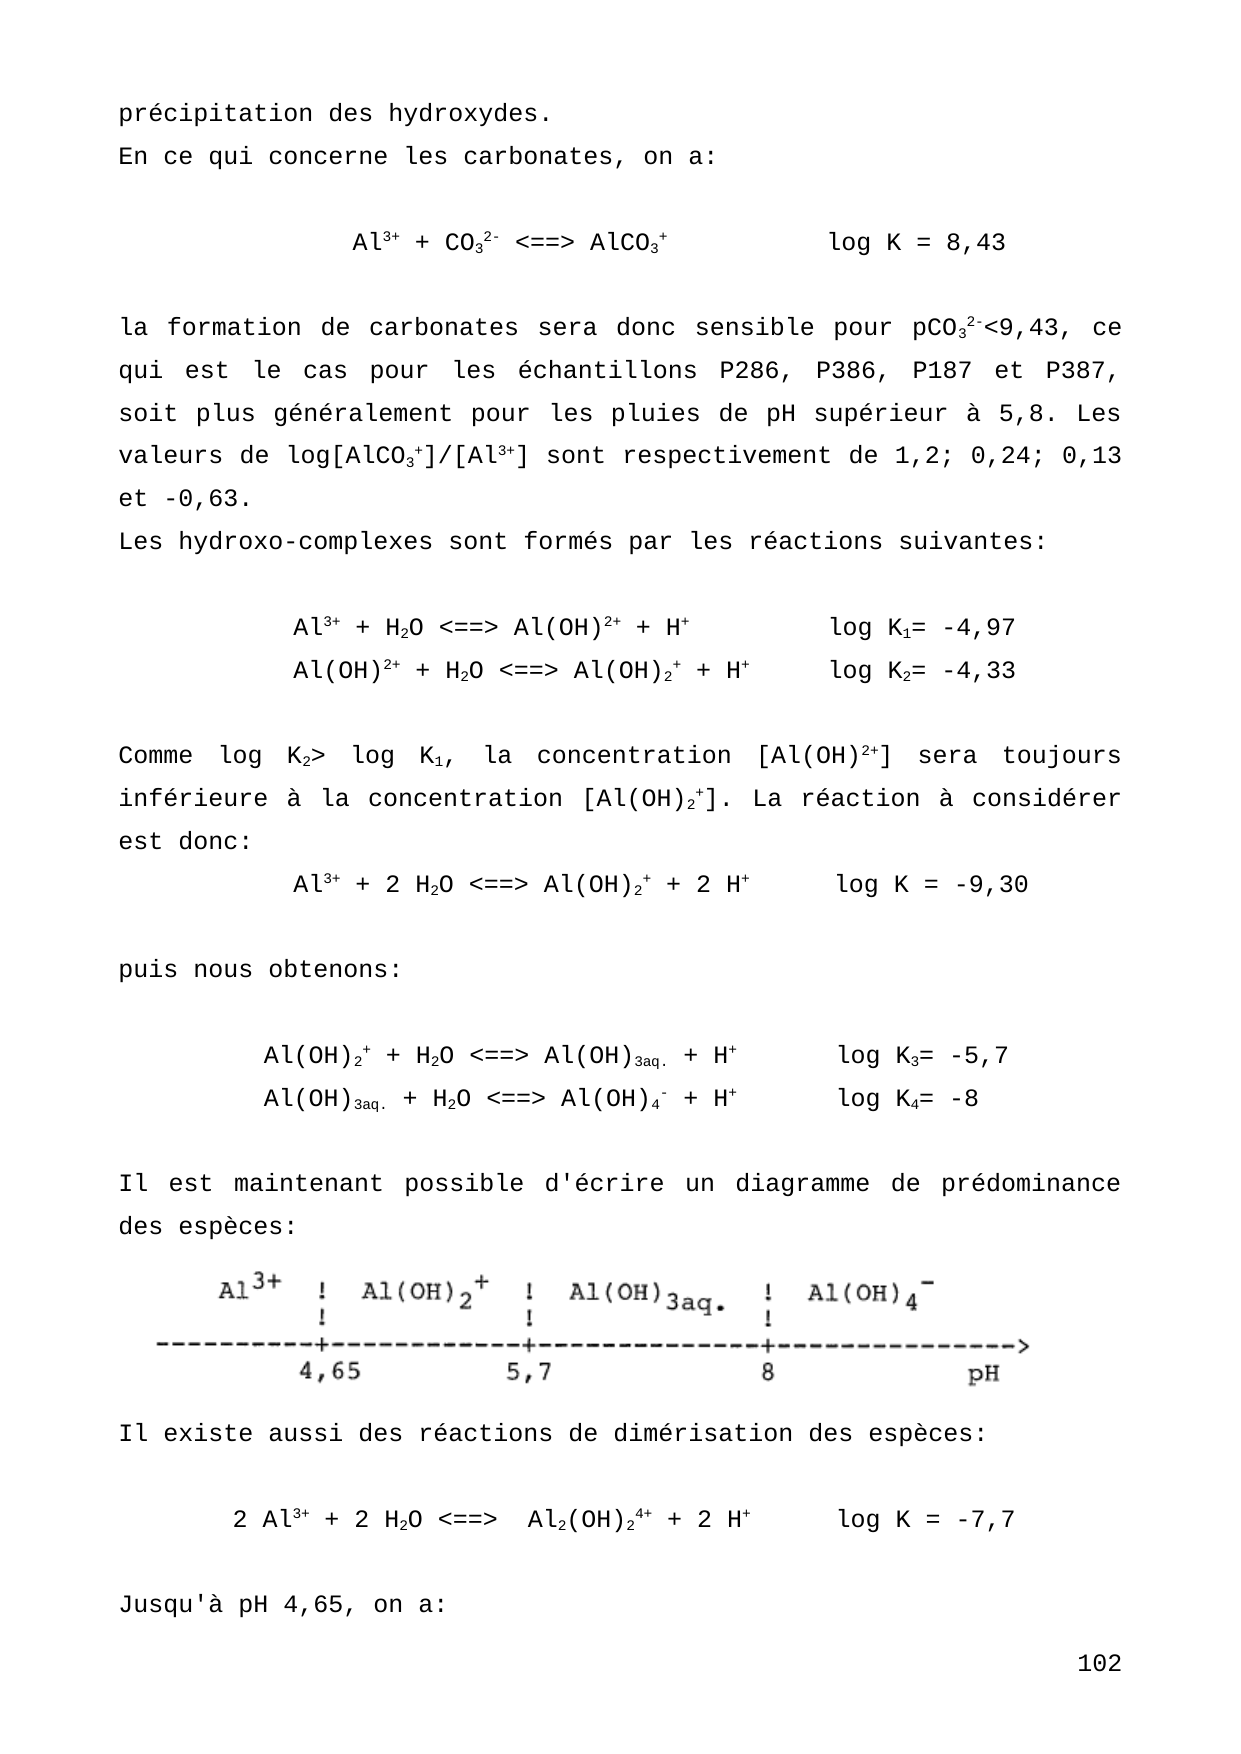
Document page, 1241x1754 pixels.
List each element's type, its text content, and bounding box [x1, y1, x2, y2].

text Al3+ + CO32- <==> AlCO3+ log K = 8,43 [118, 229, 1122, 257]
text Al3+ + H2O <==> Al(OH)2+ + H+ log K1= -4,97 [118, 614, 1122, 643]
text la formation de carbonates sera donc sensible pour pCO32-<9,43, ce qui est le cas pour les échantillons P286, P386, P187 et P387, soit plus généralement pour les pluies de pH supérieur à 5,8. Les valeurs de log[AlCO3+]/[Al3+] sont respectivement de 1,2; 0,24; 0,13 et -0,63. [118, 314, 1122, 514]
text Jusqu'à pH 4,65, on a: [118, 1592, 1122, 1620]
text 2 Al3+ + 2 H2O <==> Al2(OH)24+ + 2 H+ log K = -7,7 [118, 1506, 1122, 1535]
text Comme log K2> log K1, la concentration [Al(OH)2+] sera toujours inférieure à la concentration [Al(OH)2+]. La réaction à considérer est donc: [118, 743, 1122, 857]
text Il existe aussi des réactions de dimérisation des espèces: [118, 1421, 1122, 1449]
text Al3+ + 2 H2O <==> Al(OH)2+ + 2 H+ log K = -9,30 [118, 871, 1122, 899]
text puis nous obtenons: [118, 957, 1122, 985]
text précipitation des hydroxydes. [118, 100, 1122, 129]
text Les hydroxo-complexes sont formés par les réactions suivantes: [118, 528, 1122, 557]
text Al(OH)2+ + H2O <==> Al(OH)3aq. + H+ log K3= -5,7 [118, 1042, 1122, 1071]
text En ce qui concerne les carbonates, on a: [118, 143, 1122, 172]
picture [118, 1256, 1048, 1407]
text Al(OH)3aq. + H2O <==> Al(OH)4- + H+ log K4= -8 [118, 1085, 1122, 1114]
text Il est maintenant possible d'écrire un diagramme de prédominance des espèces: [118, 1171, 1122, 1242]
text Al(OH)2+ + H2O <==> Al(OH)2+ + H+ log K2= -4,33 [118, 657, 1122, 686]
